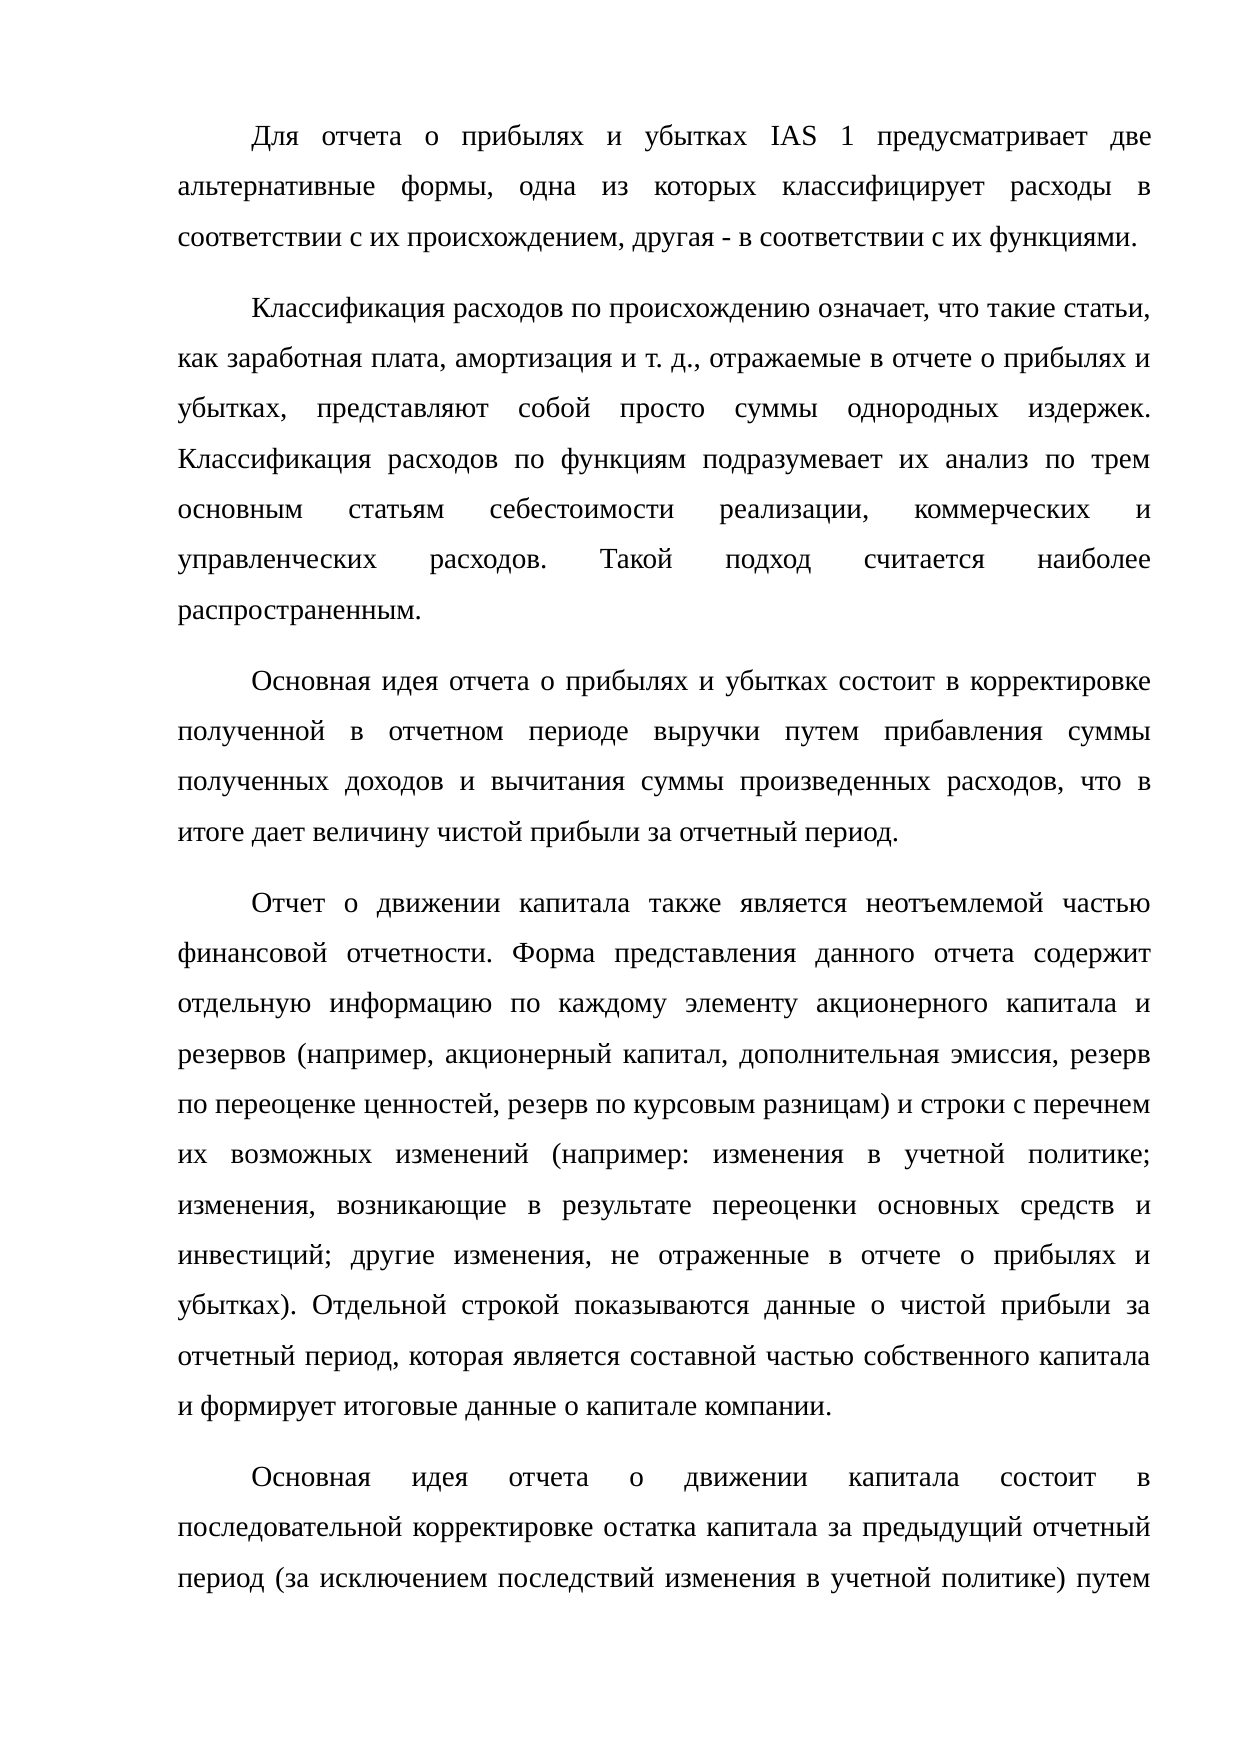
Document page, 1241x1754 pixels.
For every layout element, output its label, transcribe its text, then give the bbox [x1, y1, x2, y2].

text Основная идея отчета о прибылях и убытках состоит в корректировке полученной в отчетном периоде выручки путем прибавления суммы полученных доходов и вычитания суммы произведенных расходов, что в итоге дает величину чистой прибыли за отчетный период. [177, 663, 1152, 847]
text Классификация расходов по происхождению означает, что такие статьи, как заработная плата, амортизация и т. д., отражаемые в отчете о прибылях и убытках, представляют собой просто суммы однородных издержек. Классификация расходов по функциям подразумевает их анализ по трем основным статьям себестоимости реализации, коммерческих и управленческих расходов. Такой подход считается наиболее распространенным. [177, 290, 1152, 625]
text Отчет о движении капитала также является неотъемлемой частью финансовой отчетности. Форма представления данного отчета содержит отдельную информацию по каждому элементу акционерного капитала и резервов (например, акционерный капитал, дополнительная эмиссия, резерв по переоценке ценностей, резерв по курсовым разницам) и строки с перечнем их возможных изменений (например: изменения в учетной политике; изменения, возникающие в результате переоценки основных средств и инвестиций; другие изменения, не отраженные в отчете о прибылях и убытках). Отдельной строкой показываются данные о чистой прибыли за отчетный период, которая является составной частью собственного капитала и формирует итоговые данные о капитале компании. [177, 885, 1152, 1422]
text Для отчета о прибылях и убытках IAS 1 предусматривает две альтернативные формы, одна из которых классифицирует расходы в соответствии с их происхождением, другая - в соответствии с их функциями. [177, 118, 1152, 252]
text Основная идея отчета о движении капитала состоит в последовательной корректировке остатка капитала за предыдущий отчетный период (за исключением последствий изменения в учетной политике) путем [177, 1459, 1152, 1593]
